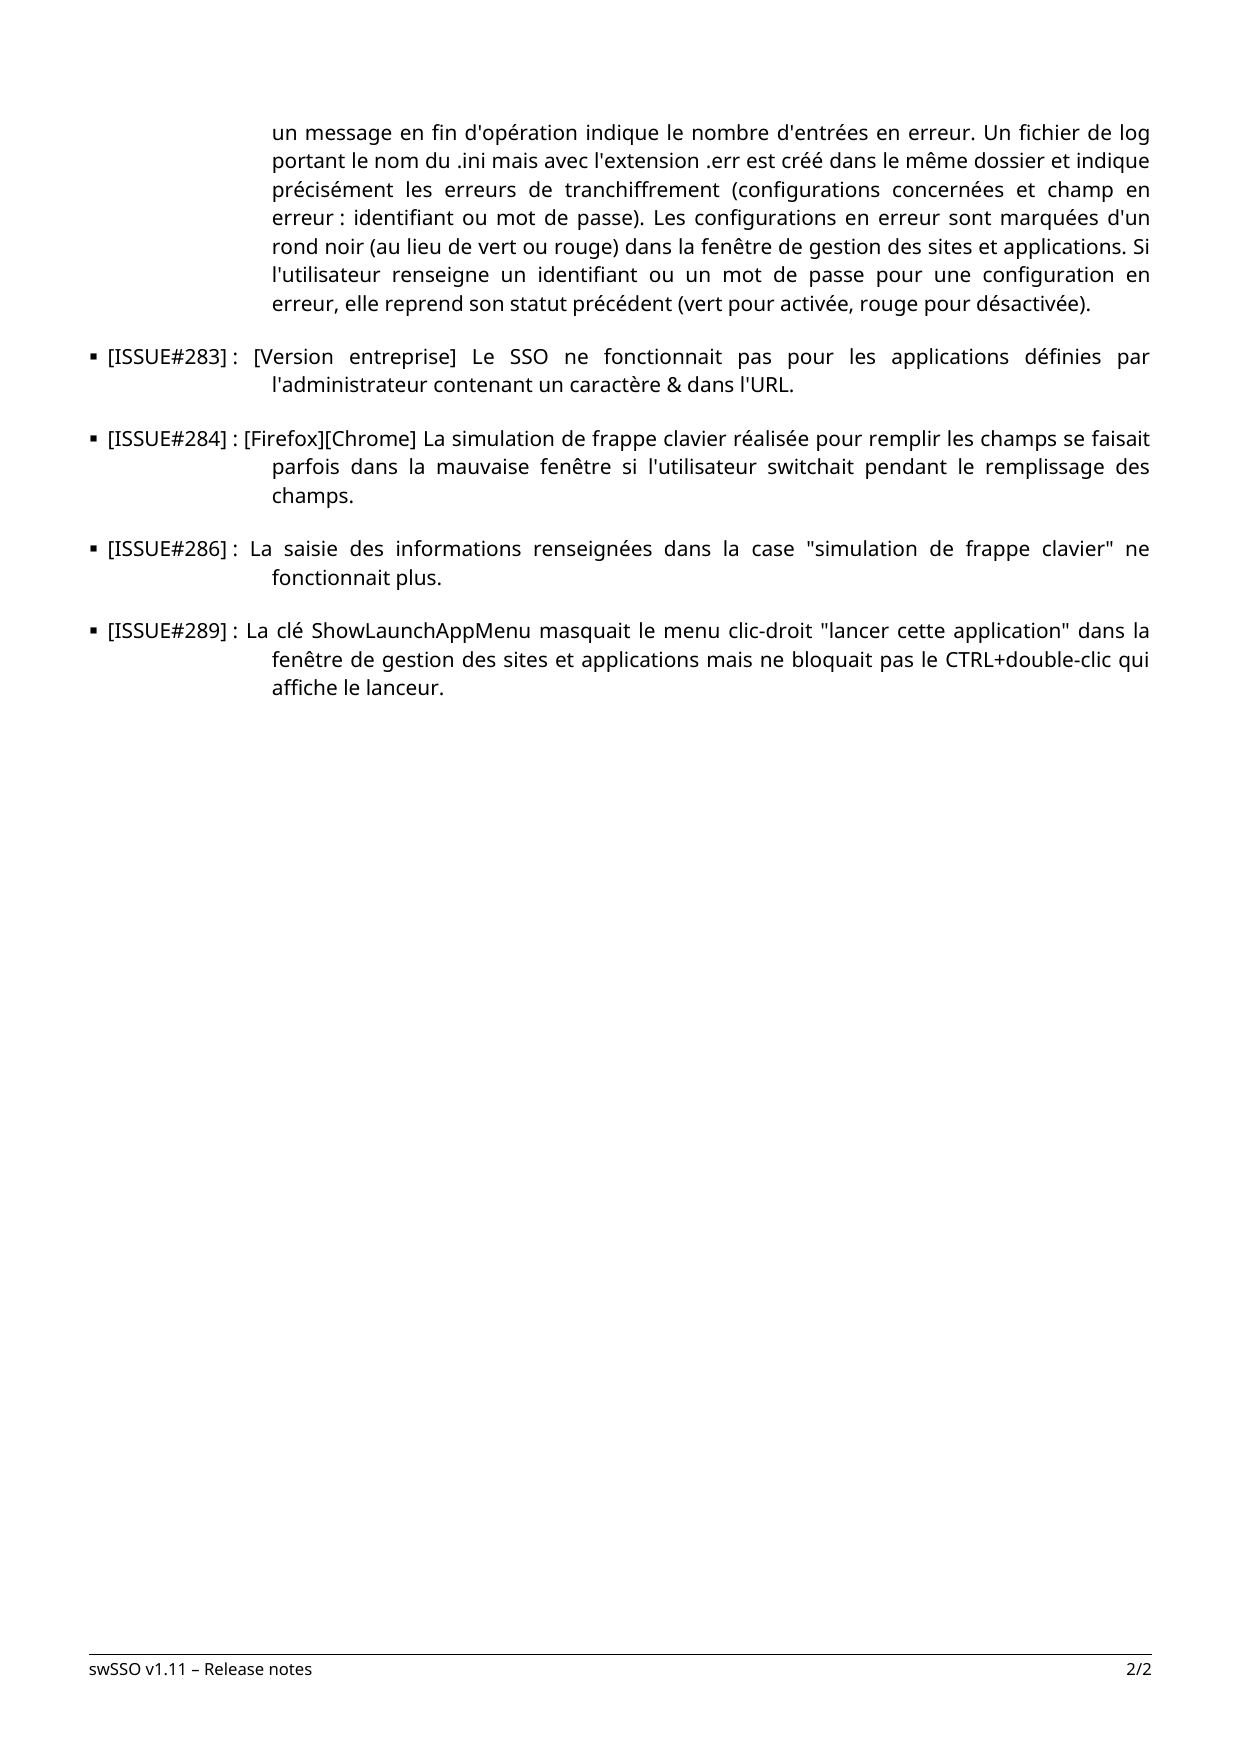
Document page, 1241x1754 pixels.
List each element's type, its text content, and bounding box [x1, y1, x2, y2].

list [ISSUE#289] : La clé ShowLaunchAppMenu masquait le menu clic-droit "lancer cette application" dans la fenêtre de gestion des sites et applications mais ne bloquait pas le CTRL+double-clic qui affiche le lanceur. [89, 616, 1152, 702]
list [ISSUE#286] : La saisie des informations renseignées dans la case "simulation de frappe clavier" ne fonctionnait plus. [89, 534, 1152, 591]
list un message en fin d'opération indique le nombre d'entrées en erreur. Un fichier de log portant le nom du .ini mais avec l'extension .err est créé dans le même dossier et indique précisément les erreurs de tranchiffrement (configurations concernées et champ en erreur : identifiant ou mot de passe). Les configurations en erreur sont marquées d'un rond noir (au lieu de vert ou rouge) dans la fenêtre de gestion des sites et applications. Si l'utilisateur renseigne un identifiant ou un mot de passe pour une configuration en erreur, elle reprend son statut précédent (vert pour activée, rouge pour désactivée). [89, 118, 1152, 317]
list [ISSUE#284] : [Firefox][Chrome] La simulation de frappe clavier réalisée pour remplir les champs se faisait parfois dans la mauvaise fenêtre si l'utilisateur switchait pendant le remplissage des champs. [89, 424, 1152, 509]
list [ISSUE#283] : [Version entreprise] Le SSO ne fonctionnait pas pour les applications définies par l'administrateur contenant un caractère & dans l'URL. [89, 342, 1152, 399]
